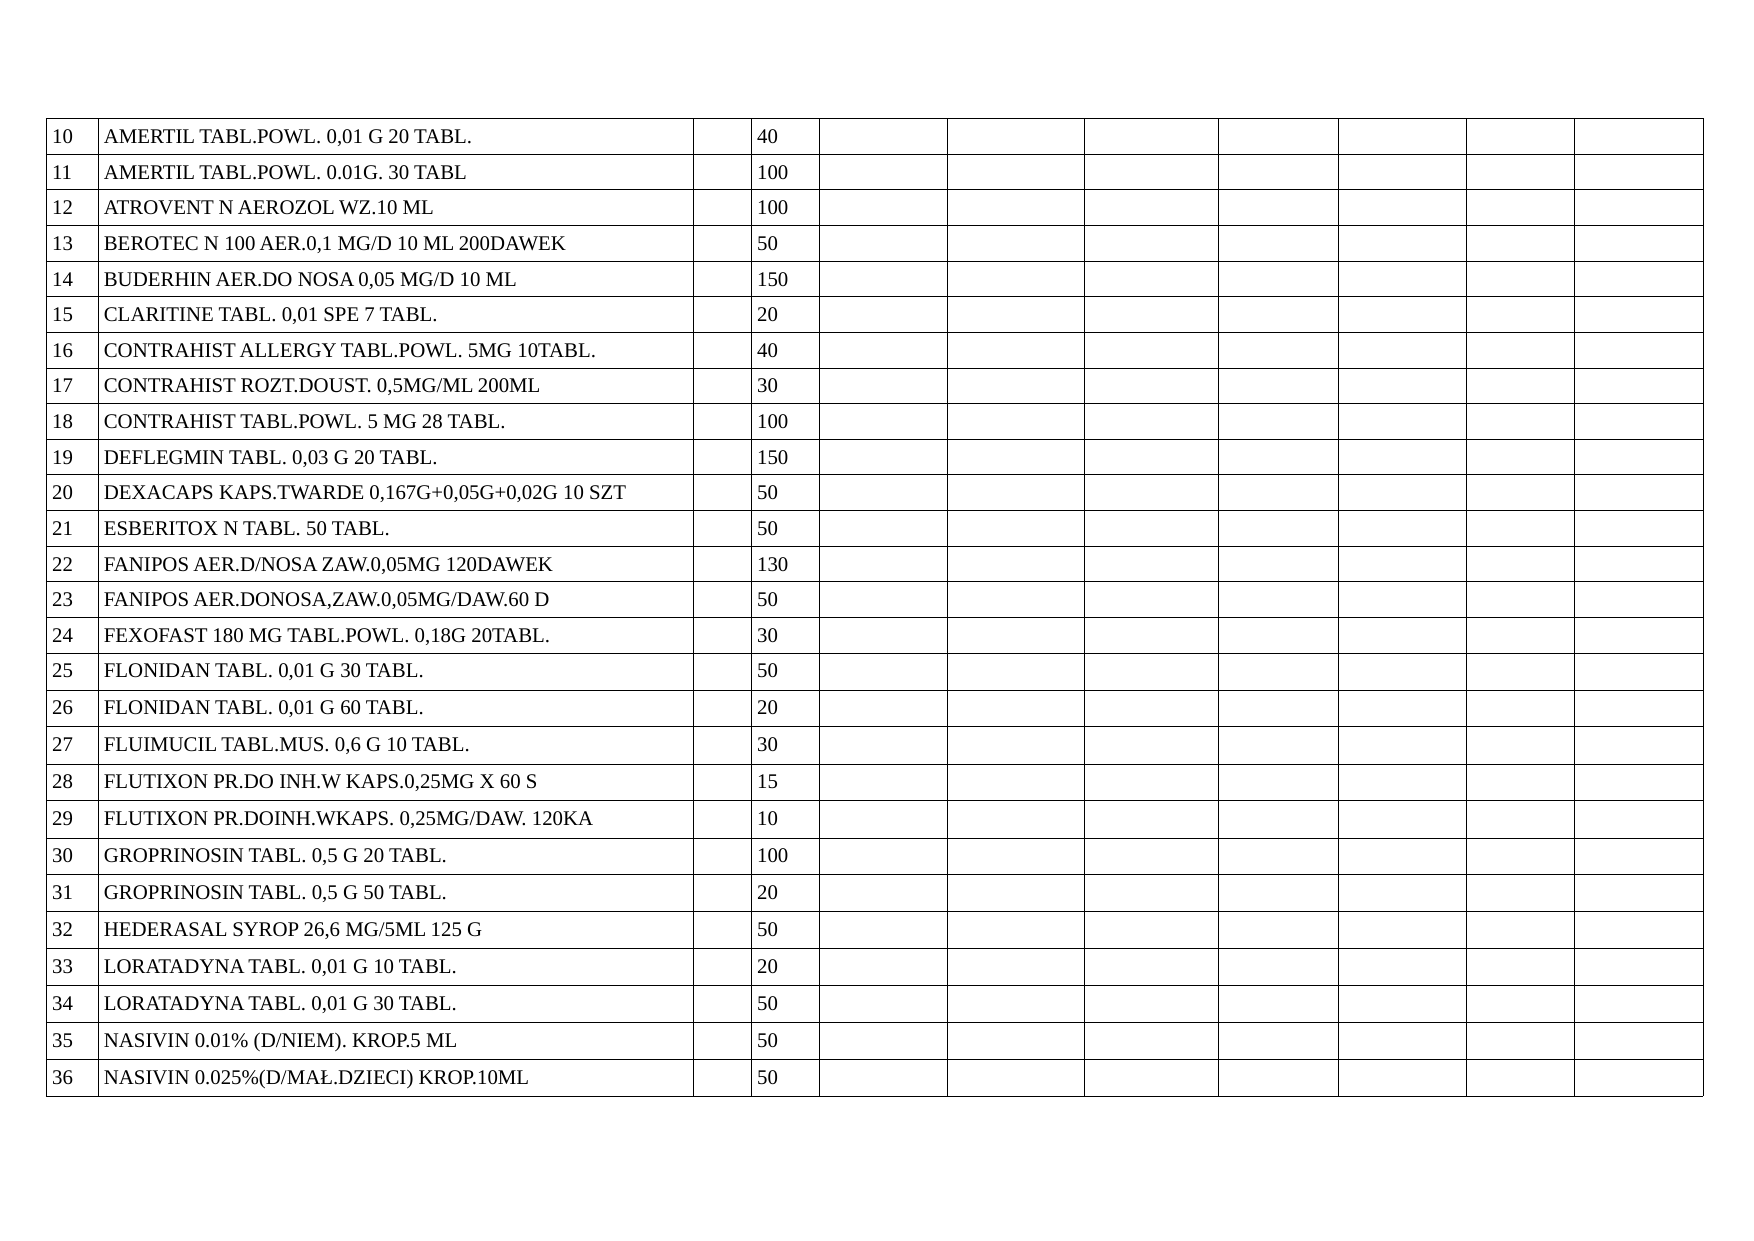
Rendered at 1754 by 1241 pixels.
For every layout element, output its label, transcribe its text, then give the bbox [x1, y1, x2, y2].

table_cell [948, 155, 1084, 189]
table_cell 50 [752, 654, 819, 689]
table_cell [1467, 691, 1574, 726]
table_cell [1219, 691, 1338, 726]
table_cell [820, 1023, 947, 1059]
table_cell FLONIDAN TABL. 0,01 G 30 TABL. [99, 654, 693, 689]
table_cell [1219, 226, 1338, 261]
table_cell [1085, 297, 1218, 332]
table_cell [820, 475, 947, 510]
table_cell [1467, 949, 1574, 985]
table_cell [694, 986, 751, 1022]
table_cell [1085, 404, 1218, 439]
table_cell 29 [47, 801, 98, 837]
table_cell [948, 547, 1084, 581]
table_cell [1575, 369, 1703, 403]
table_cell [1575, 618, 1703, 652]
table_cell [820, 262, 947, 296]
table_cell [1085, 875, 1218, 911]
table_cell CLARITINE TABL. 0,01 SPE 7 TABL. [99, 297, 693, 332]
table_cell [1339, 727, 1466, 763]
table_cell [694, 1023, 751, 1059]
table_cell [1467, 226, 1574, 261]
table_cell [694, 475, 751, 510]
table_cell 13 [47, 226, 98, 261]
table_cell [820, 1060, 947, 1096]
table_cell [1467, 582, 1574, 617]
table_cell [1085, 765, 1218, 800]
table_cell [1575, 1060, 1703, 1096]
table_cell [1085, 727, 1218, 763]
table_cell [694, 440, 751, 474]
table_cell DEFLEGMIN TABL. 0,03 G 20 TABL. [99, 440, 693, 474]
table_cell 100 [752, 404, 819, 439]
table_cell [820, 949, 947, 985]
table_cell 100 [752, 190, 819, 225]
table_cell [820, 226, 947, 261]
table_cell [820, 547, 947, 581]
table_cell [1219, 369, 1338, 403]
table_cell 11 [47, 155, 98, 189]
table_cell 20 [752, 949, 819, 985]
table_cell [1219, 618, 1338, 652]
table_cell CONTRAHIST ROZT.DOUST. 0,5MG/ML 200ML [99, 369, 693, 403]
table_cell [1085, 226, 1218, 261]
table_cell [820, 986, 947, 1022]
table_cell [1467, 986, 1574, 1022]
table_cell [820, 801, 947, 837]
table_cell 12 [47, 190, 98, 225]
table_cell [820, 511, 947, 546]
table_cell [1085, 547, 1218, 581]
table_cell [1219, 511, 1338, 546]
table_cell [1085, 1060, 1218, 1096]
table_cell [1339, 912, 1466, 948]
table_cell [1219, 1023, 1338, 1059]
table_cell [694, 618, 751, 652]
table_cell [1467, 912, 1574, 948]
table_cell [694, 511, 751, 546]
table_cell [820, 119, 947, 154]
table_cell [1467, 475, 1574, 510]
table_cell [1339, 1060, 1466, 1096]
table_cell [1575, 839, 1703, 874]
table_cell [1219, 765, 1338, 800]
table_cell [1467, 547, 1574, 581]
table_cell [1575, 297, 1703, 332]
table_cell [820, 727, 947, 763]
table_cell 17 [47, 369, 98, 403]
table_cell [1085, 691, 1218, 726]
table_cell 19 [47, 440, 98, 474]
table_cell [948, 511, 1084, 546]
table_cell [1339, 582, 1466, 617]
table_cell [694, 875, 751, 911]
table_cell BEROTEC N 100 AER.0,1 MG/D 10 ML 200DAWEK [99, 226, 693, 261]
table_cell [1575, 119, 1703, 154]
table_cell [694, 727, 751, 763]
table_cell [1575, 262, 1703, 296]
table_cell FLUTIXON PR.DOINH.WKAPS. 0,25MG/DAW. 120KA [99, 801, 693, 837]
table_cell [820, 440, 947, 474]
table_cell [1575, 226, 1703, 261]
table_cell 50 [752, 986, 819, 1022]
table_cell LORATADYNA TABL. 0,01 G 10 TABL. [99, 949, 693, 985]
table_cell [1467, 618, 1574, 652]
table_cell [948, 297, 1084, 332]
table_cell FANIPOS AER.D/NOSA ZAW.0,05MG 120DAWEK [99, 547, 693, 581]
table_cell BUDERHIN AER.DO NOSA 0,05 MG/D 10 ML [99, 262, 693, 296]
table_cell [820, 582, 947, 617]
table_cell 50 [752, 582, 819, 617]
table_cell [820, 404, 947, 439]
table_cell [1085, 190, 1218, 225]
table_cell [1085, 618, 1218, 652]
table_cell [1339, 369, 1466, 403]
table_cell FLONIDAN TABL. 0,01 G 60 TABL. [99, 691, 693, 726]
table_cell 100 [752, 155, 819, 189]
table_cell [694, 333, 751, 367]
table_cell 30 [752, 618, 819, 652]
table_cell [948, 226, 1084, 261]
table_cell [1219, 727, 1338, 763]
table_cell HEDERASAL SYROP 26,6 MG/5ML 125 G [99, 912, 693, 948]
table_cell [1219, 190, 1338, 225]
table_cell [820, 618, 947, 652]
table_cell [1219, 297, 1338, 332]
table_cell [820, 654, 947, 689]
table_cell [1467, 190, 1574, 225]
table_cell 40 [752, 119, 819, 154]
table_cell GROPRINOSIN TABL. 0,5 G 20 TABL. [99, 839, 693, 874]
table_cell FLUTIXON PR.DO INH.W KAPS.0,25MG X 60 S [99, 765, 693, 800]
table_cell 15 [47, 297, 98, 332]
table_cell [1219, 986, 1338, 1022]
table_cell 23 [47, 582, 98, 617]
table_cell [948, 1023, 1084, 1059]
table_cell [948, 691, 1084, 726]
table_cell [948, 618, 1084, 652]
table_cell [1467, 404, 1574, 439]
table_cell [1575, 333, 1703, 367]
table_cell [1219, 839, 1338, 874]
table_cell [1467, 369, 1574, 403]
table_cell [948, 262, 1084, 296]
table_cell [948, 333, 1084, 367]
table_cell [1467, 839, 1574, 874]
table_cell CONTRAHIST TABL.POWL. 5 MG 28 TABL. [99, 404, 693, 439]
table_cell [1085, 654, 1218, 689]
table_cell [1339, 333, 1466, 367]
table_cell [948, 949, 1084, 985]
table_cell [820, 369, 947, 403]
table_cell [820, 190, 947, 225]
table_cell [948, 190, 1084, 225]
table_cell 50 [752, 226, 819, 261]
table_cell [1085, 986, 1218, 1022]
table_cell [948, 801, 1084, 837]
table_cell [948, 119, 1084, 154]
table_cell 32 [47, 912, 98, 948]
table_cell 150 [752, 262, 819, 296]
table_cell 20 [752, 297, 819, 332]
table_cell [1219, 155, 1338, 189]
table_cell [1575, 654, 1703, 689]
table_cell [1085, 440, 1218, 474]
table_cell [694, 404, 751, 439]
table_cell [1575, 155, 1703, 189]
table_cell [1085, 511, 1218, 546]
table_cell [1575, 547, 1703, 581]
table_cell [1085, 333, 1218, 367]
table_cell [1339, 986, 1466, 1022]
table_cell [820, 875, 947, 911]
table_cell 50 [752, 511, 819, 546]
table_cell [1575, 727, 1703, 763]
table_cell [1085, 1023, 1218, 1059]
table_cell [1219, 1060, 1338, 1096]
table_cell [1219, 875, 1338, 911]
table_cell 16 [47, 333, 98, 367]
table_cell [694, 691, 751, 726]
table_cell 20 [752, 875, 819, 911]
table_cell [1575, 475, 1703, 510]
table_cell [948, 404, 1084, 439]
table_cell [1339, 119, 1466, 154]
table_cell ATROVENT N AEROZOL WZ.10 ML [99, 190, 693, 225]
table_cell [694, 839, 751, 874]
table_cell 33 [47, 949, 98, 985]
table_cell [1339, 404, 1466, 439]
table_cell [948, 654, 1084, 689]
table_cell [1575, 511, 1703, 546]
table_cell [1339, 155, 1466, 189]
table_cell [694, 1060, 751, 1096]
table_cell [1339, 511, 1466, 546]
table_cell [948, 875, 1084, 911]
table_cell [820, 912, 947, 948]
table_cell [1575, 765, 1703, 800]
table_cell 30 [752, 727, 819, 763]
table_cell 40 [752, 333, 819, 367]
table_cell [1467, 801, 1574, 837]
table_cell 10 [47, 119, 98, 154]
table_cell [1219, 547, 1338, 581]
table_cell [1467, 1060, 1574, 1096]
table_cell [1219, 801, 1338, 837]
table_cell [694, 369, 751, 403]
table_cell [1219, 119, 1338, 154]
table_cell [1339, 262, 1466, 296]
table_cell [1219, 654, 1338, 689]
table_cell 14 [47, 262, 98, 296]
table_cell 100 [752, 839, 819, 874]
table_cell [1085, 912, 1218, 948]
table_cell 27 [47, 727, 98, 763]
table_cell [1467, 727, 1574, 763]
table_cell [694, 226, 751, 261]
table_cell 28 [47, 765, 98, 800]
table_cell [694, 297, 751, 332]
table_cell [1575, 582, 1703, 617]
table_cell [1339, 839, 1466, 874]
table_cell [1219, 333, 1338, 367]
table_cell 50 [752, 912, 819, 948]
table_cell 10 [752, 801, 819, 837]
table_cell [1339, 765, 1466, 800]
table_cell 50 [752, 1023, 819, 1059]
table_cell [1575, 190, 1703, 225]
table_cell [1085, 475, 1218, 510]
table_cell [1085, 801, 1218, 837]
table_cell [694, 949, 751, 985]
table_cell 30 [752, 369, 819, 403]
table_cell [1467, 155, 1574, 189]
table_cell [1339, 801, 1466, 837]
table_cell [948, 839, 1084, 874]
table_cell [1339, 440, 1466, 474]
table_cell [1575, 440, 1703, 474]
table_cell [1467, 511, 1574, 546]
table_cell [948, 440, 1084, 474]
table_cell [1467, 654, 1574, 689]
table_cell [1085, 949, 1218, 985]
table_cell [1575, 1023, 1703, 1059]
table_cell [1085, 582, 1218, 617]
table_cell [1339, 297, 1466, 332]
table_cell AMERTIL TABL.POWL. 0,01 G 20 TABL. [99, 119, 693, 154]
table_cell 31 [47, 875, 98, 911]
table_cell FLUIMUCIL TABL.MUS. 0,6 G 10 TABL. [99, 727, 693, 763]
table_cell [948, 912, 1084, 948]
table_cell [694, 190, 751, 225]
table_cell FANIPOS AER.DONOSA,ZAW.0,05MG/DAW.60 D [99, 582, 693, 617]
table_cell [820, 839, 947, 874]
table_cell [1219, 912, 1338, 948]
table_cell [1219, 949, 1338, 985]
table_cell [1467, 765, 1574, 800]
table_cell GROPRINOSIN TABL. 0,5 G 50 TABL. [99, 875, 693, 911]
table_cell 130 [752, 547, 819, 581]
table_cell ESBERITOX N TABL. 50 TABL. [99, 511, 693, 546]
table_cell [1219, 262, 1338, 296]
table_cell [1575, 986, 1703, 1022]
table_cell [1339, 475, 1466, 510]
table_cell [694, 119, 751, 154]
table_cell 30 [47, 839, 98, 874]
table_cell [1575, 875, 1703, 911]
table_cell 18 [47, 404, 98, 439]
table_cell 26 [47, 691, 98, 726]
table_cell 50 [752, 475, 819, 510]
table_cell FEXOFAST 180 MG TABL.POWL. 0,18G 20TABL. [99, 618, 693, 652]
table_cell [694, 155, 751, 189]
table_cell [1575, 691, 1703, 726]
table_cell AMERTIL TABL.POWL. 0.01G. 30 TABL [99, 155, 693, 189]
table_cell CONTRAHIST ALLERGY TABL.POWL. 5MG 10TABL. [99, 333, 693, 367]
table_cell [820, 765, 947, 800]
table_cell [1467, 297, 1574, 332]
table_cell [1467, 262, 1574, 296]
table_cell [1219, 475, 1338, 510]
table_cell [1575, 949, 1703, 985]
table_cell [1339, 875, 1466, 911]
table_cell [1085, 839, 1218, 874]
table_cell [948, 1060, 1084, 1096]
table_cell 150 [752, 440, 819, 474]
table_cell [694, 912, 751, 948]
table_cell [694, 765, 751, 800]
table_cell [948, 765, 1084, 800]
table_cell [1085, 119, 1218, 154]
table_cell [1219, 404, 1338, 439]
table_cell [1467, 119, 1574, 154]
table_cell 22 [47, 547, 98, 581]
table_cell [694, 262, 751, 296]
table_cell 35 [47, 1023, 98, 1059]
table_cell [694, 801, 751, 837]
table_cell [948, 582, 1084, 617]
table_cell 50 [752, 1060, 819, 1096]
table_cell [820, 691, 947, 726]
table_cell [1339, 190, 1466, 225]
table_cell LORATADYNA TABL. 0,01 G 30 TABL. [99, 986, 693, 1022]
table_cell [1467, 875, 1574, 911]
table_cell [1467, 440, 1574, 474]
table_cell [948, 369, 1084, 403]
table_cell [1575, 912, 1703, 948]
table_cell [1467, 1023, 1574, 1059]
table_cell [1575, 801, 1703, 837]
table_cell DEXACAPS KAPS.TWARDE 0,167G+0,05G+0,02G 10 SZT [99, 475, 693, 510]
table_cell [694, 582, 751, 617]
table_cell [1339, 226, 1466, 261]
table_cell [694, 547, 751, 581]
table_cell 20 [47, 475, 98, 510]
table_cell NASIVIN 0.025%(D/MAŁ.DZIECI) KROP.10ML [99, 1060, 693, 1096]
table_cell [820, 155, 947, 189]
table_cell 24 [47, 618, 98, 652]
table_cell [820, 297, 947, 332]
table_cell NASIVIN 0.01% (D/NIEM). KROP.5 ML [99, 1023, 693, 1059]
table_cell [1339, 654, 1466, 689]
table_cell [1339, 691, 1466, 726]
table_cell 20 [752, 691, 819, 726]
table_cell 21 [47, 511, 98, 546]
table_cell 36 [47, 1060, 98, 1096]
table_cell [1219, 582, 1338, 617]
table_cell 34 [47, 986, 98, 1022]
table_cell [820, 333, 947, 367]
table_cell [1085, 262, 1218, 296]
table_cell [1339, 547, 1466, 581]
table_cell [1467, 333, 1574, 367]
table_cell [1339, 1023, 1466, 1059]
table_cell [948, 727, 1084, 763]
table_cell [1339, 949, 1466, 985]
table_cell [948, 475, 1084, 510]
table_cell [1085, 155, 1218, 189]
table_cell [694, 654, 751, 689]
table_cell 15 [752, 765, 819, 800]
table_cell [948, 986, 1084, 1022]
table_cell [1339, 618, 1466, 652]
table_cell [1219, 440, 1338, 474]
table_cell 25 [47, 654, 98, 689]
table_cell [1085, 369, 1218, 403]
table_cell [1575, 404, 1703, 439]
